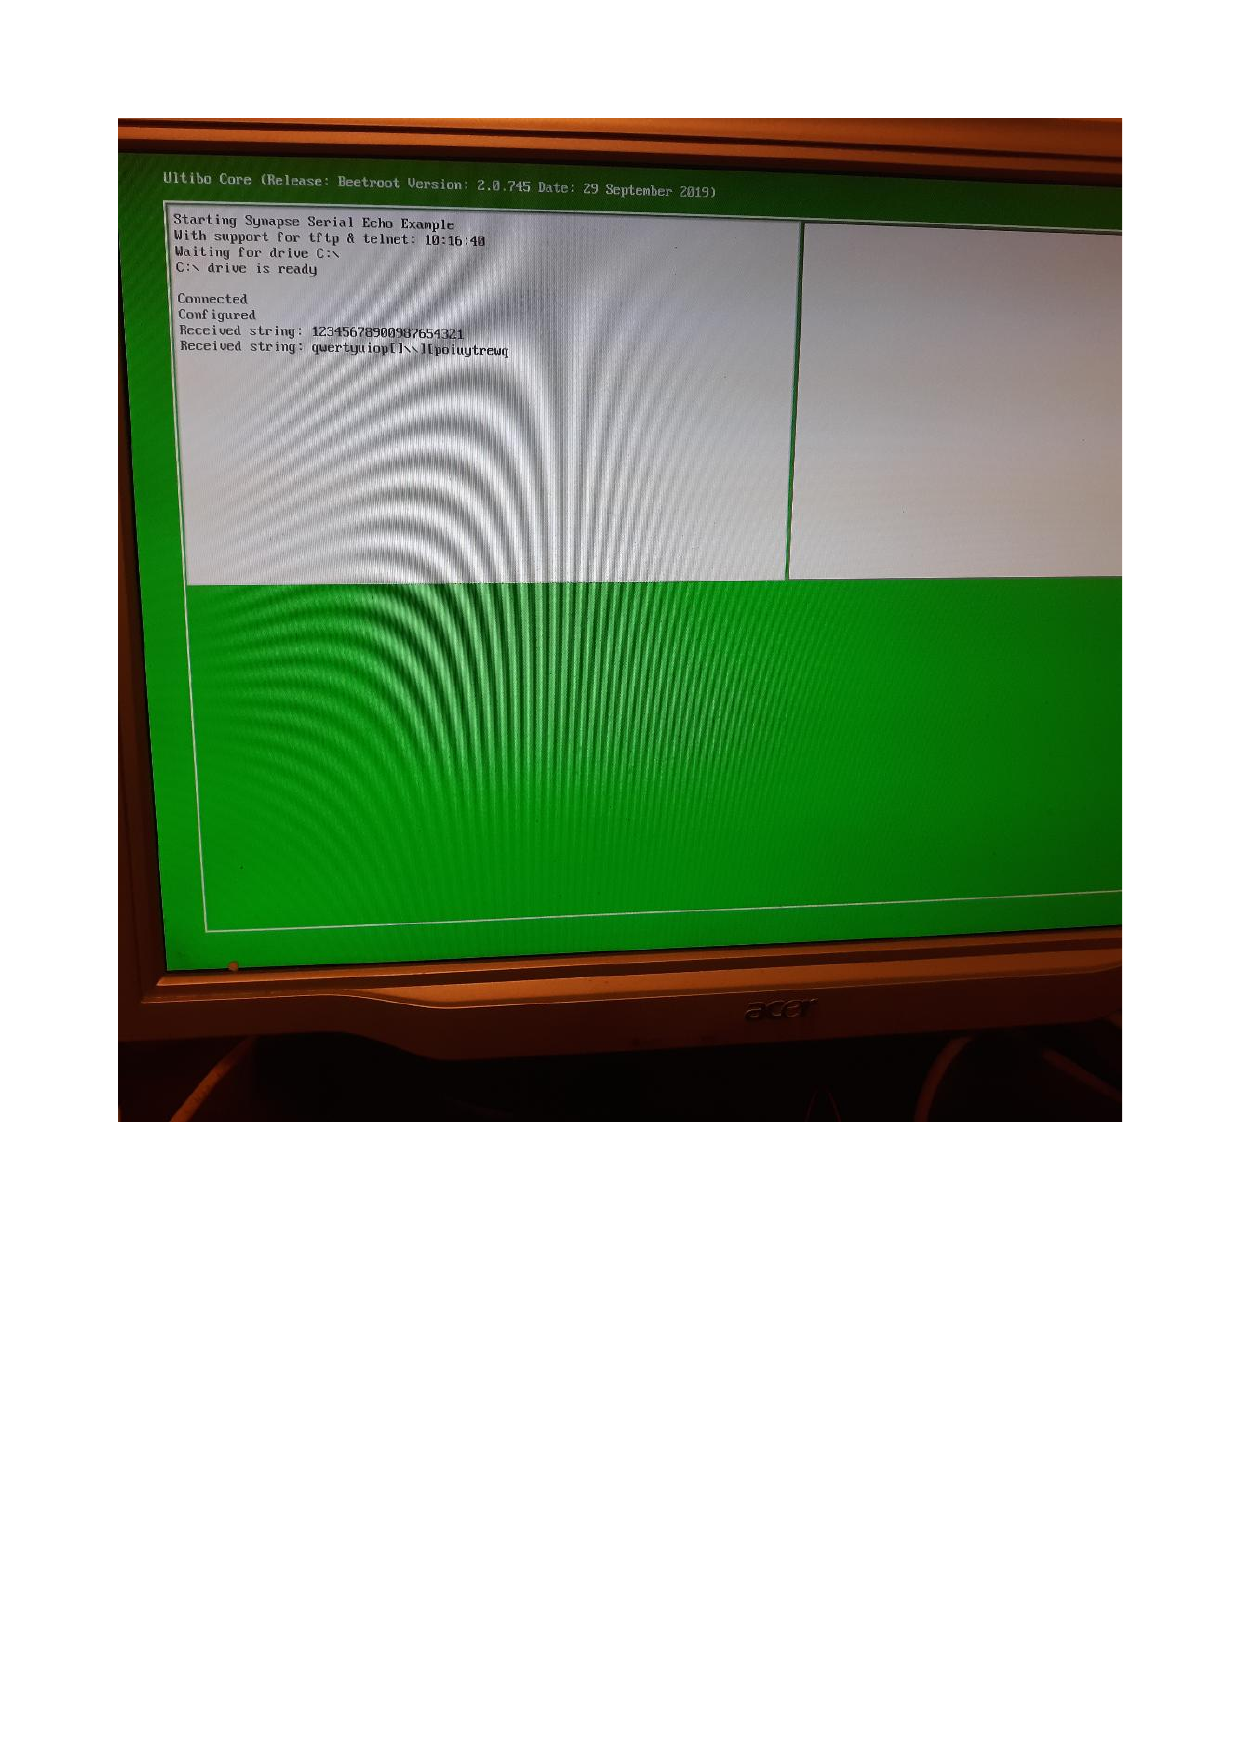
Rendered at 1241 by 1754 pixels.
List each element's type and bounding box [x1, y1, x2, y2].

picture [118, 118, 1123, 1122]
